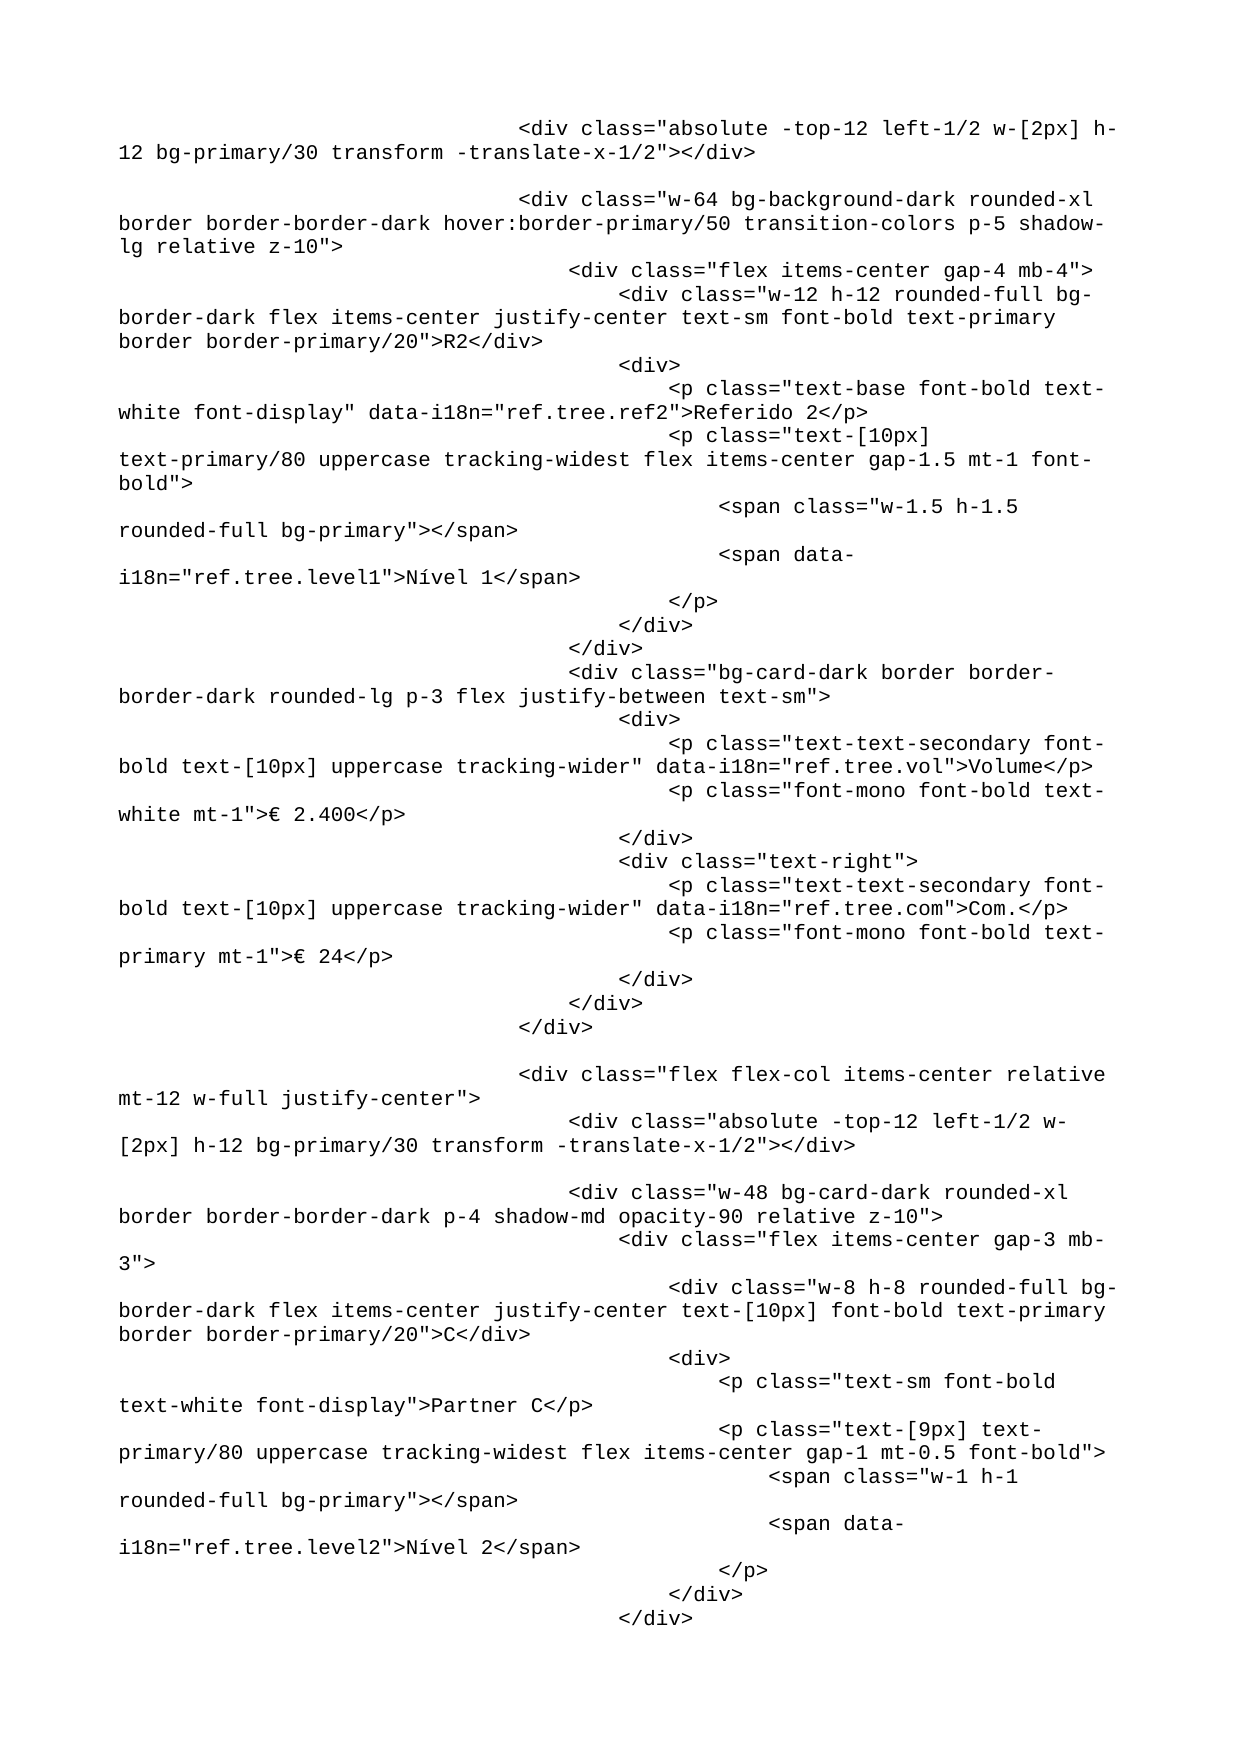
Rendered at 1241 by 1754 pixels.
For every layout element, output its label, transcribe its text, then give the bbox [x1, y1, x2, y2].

table_cell <div class="absolute -top-12 left-1/2 w-[2px] h-12 bg-primary/30 transform -translate-x-1/2"></div> <div class="w-64 bg-background-dark rounded-xl border border-border-dark hover:border-primary/50 transition-colors p-5 shadow-lg relative z-10"> <div class="flex items-center gap-4 mb-4"> <div class="w-12 h-12 rounded-full bg-border-dark flex items-center justify-center text-sm font-bold text-primary border border-primary/20">R2</div> <div> <p class="text-base font-bold text-white font-display" data-i18n="ref.tree.ref2">Referido 2</p> <p class="text-[10px] text-primary/80 uppercase tracking-widest flex items-center gap-1.5 mt-1 font-bold"> <span class="w-1.5 h-1.5 rounded-full bg-primary"></span> <span data-i18n="ref.tree.level1">Nível 1</span> </p> </div> </div> <div class="bg-card-dark border border-border-dark rounded-lg p-3 flex justify-between text-sm"> <div> <p class="text-text-secondary font-bold text-[10px] uppercase tracking-wider" data-i18n="ref.tree.vol">Volume</p> <p class="font-mono font-bold text-white mt-1">€ 2.400</p> </div> <div class="text-right"> <p class="text-text-secondary font-bold text-[10px] uppercase tracking-wider" data-i18n="ref.tree.com">Com.</p> <p class="font-mono font-bold text-primary mt-1">€ 24</p> </div> </div> </div> <div class="flex flex-col items-center relative mt-12 w-full justify-center"> <div class="absolute -top-12 left-1/2 w-[2px] h-12 bg-primary/30 transform -translate-x-1/2"></div> <div class="w-48 bg-card-dark rounded-xl border border-border-dark p-4 shadow-md opacity-90 relative z-10"> <div class="flex items-center gap-3 mb-3"> <div class="w-8 h-8 rounded-full bg-border-dark flex items-center justify-center text-[10px] font-bold text-primary border border-primary/20">C</div> <div> <p class="text-sm font-bold text-white font-display">Partner C</p> <p class="text-[9px] text-primary/80 uppercase tracking-widest flex items-center gap-1 mt-0.5 font-bold"> <span class="w-1 h-1 rounded-full bg-primary"></span> <span data-i18n="ref.tree.level2">Nível 2</span> </p> </div> </div> [118, 118, 1122, 1631]
